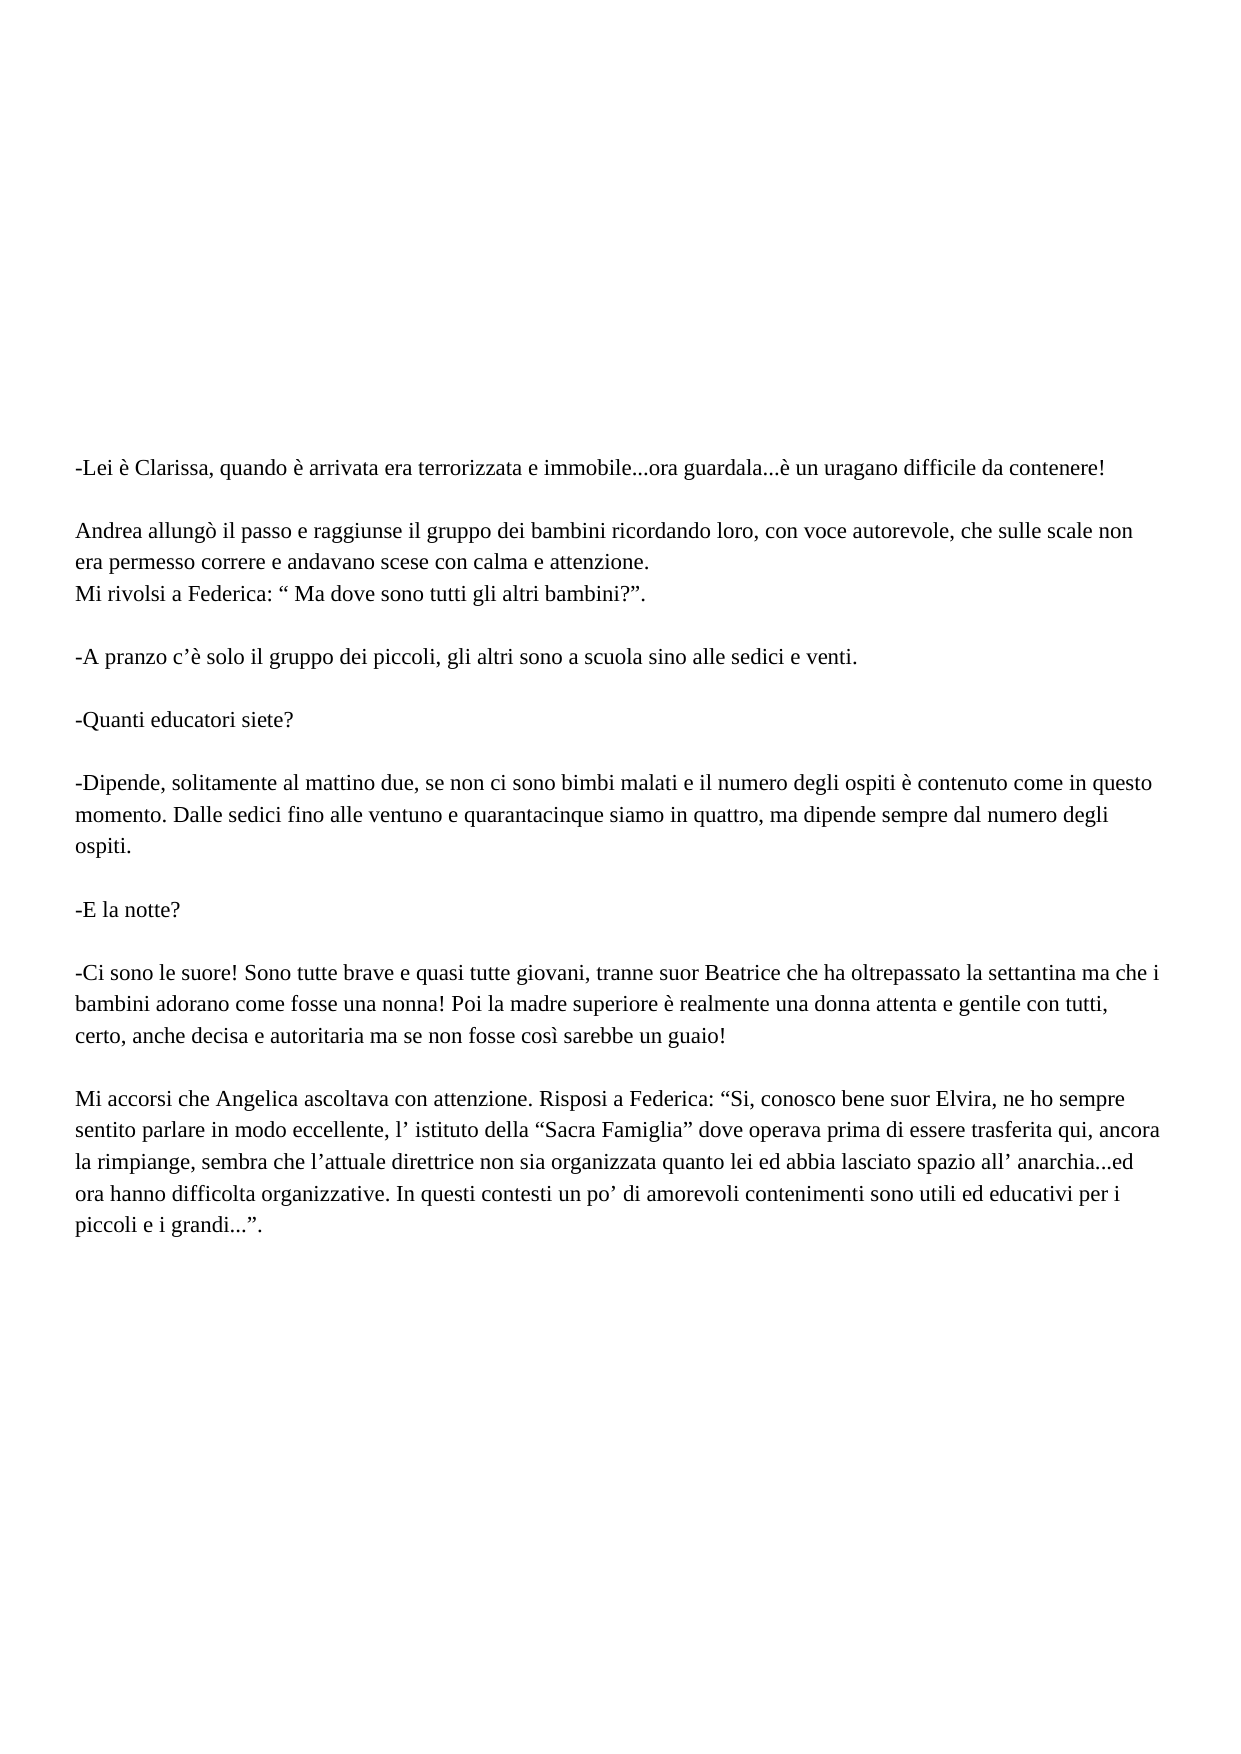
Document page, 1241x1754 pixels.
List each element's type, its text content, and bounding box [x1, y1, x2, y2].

text Mi rivolsi a Federica: “ Ma dove sono tutti gli altri bambini?”. [75, 580, 1165, 606]
text Mi accorsi che Angelica ascoltava con attenzione. Risposi a Federica: “Si, conosco bene suor Elvira, ne ho sempre sentito parlare in modo eccellente, l’ istituto della “Sacra Famiglia” dove operava prima di essere trasferita qui, ancora la rimpiange, sembra che l’attuale direttrice non sia organizzata quanto lei ed abbia lasciato spazio all’ anarchia...ed ora hanno difficolta organizzative. In questi contesti un po’ di amorevoli contenimenti sono utili ed educativi per i piccoli e i grandi...”. [75, 1085, 1165, 1238]
text -Lei è Clarissa, quando è arrivata era terrorizzata e immobile...ora guardala...è un uragano difficile da contenere! [75, 454, 1165, 480]
text -A pranzo c’è solo il gruppo dei piccoli, gli altri sono a scuola sino alle sedici e venti. [75, 643, 1165, 669]
text -E la notte? [75, 896, 1165, 922]
text -Ci sono le suore! Sono tutte brave e quasi tutte giovani, tranne suor Beatrice che ha oltrepassato la settantina ma che i bambini adorano come fosse una nonna! Poi la madre superiore è realmente una donna attenta e gentile con tutti, certo, anche decisa e autoritaria ma se non fosse così sarebbe un guaio! [75, 959, 1165, 1048]
text -Dipende, solitamente al mattino due, se non ci sono bimbi malati e il numero degli ospiti è contenuto come in questo momento. Dalle sedici fino alle ventuno e quarantacinque siamo in quattro, ma dipende sempre dal numero degli ospiti. [75, 769, 1165, 859]
text -Quanti educatori siete? [75, 706, 1165, 733]
text Andrea allungò il passo e raggiunse il gruppo dei bambini ricordando loro, con voce autorevole, che sulle scale non era permesso correre e andavano scese con calma e attenzione. [75, 517, 1165, 575]
